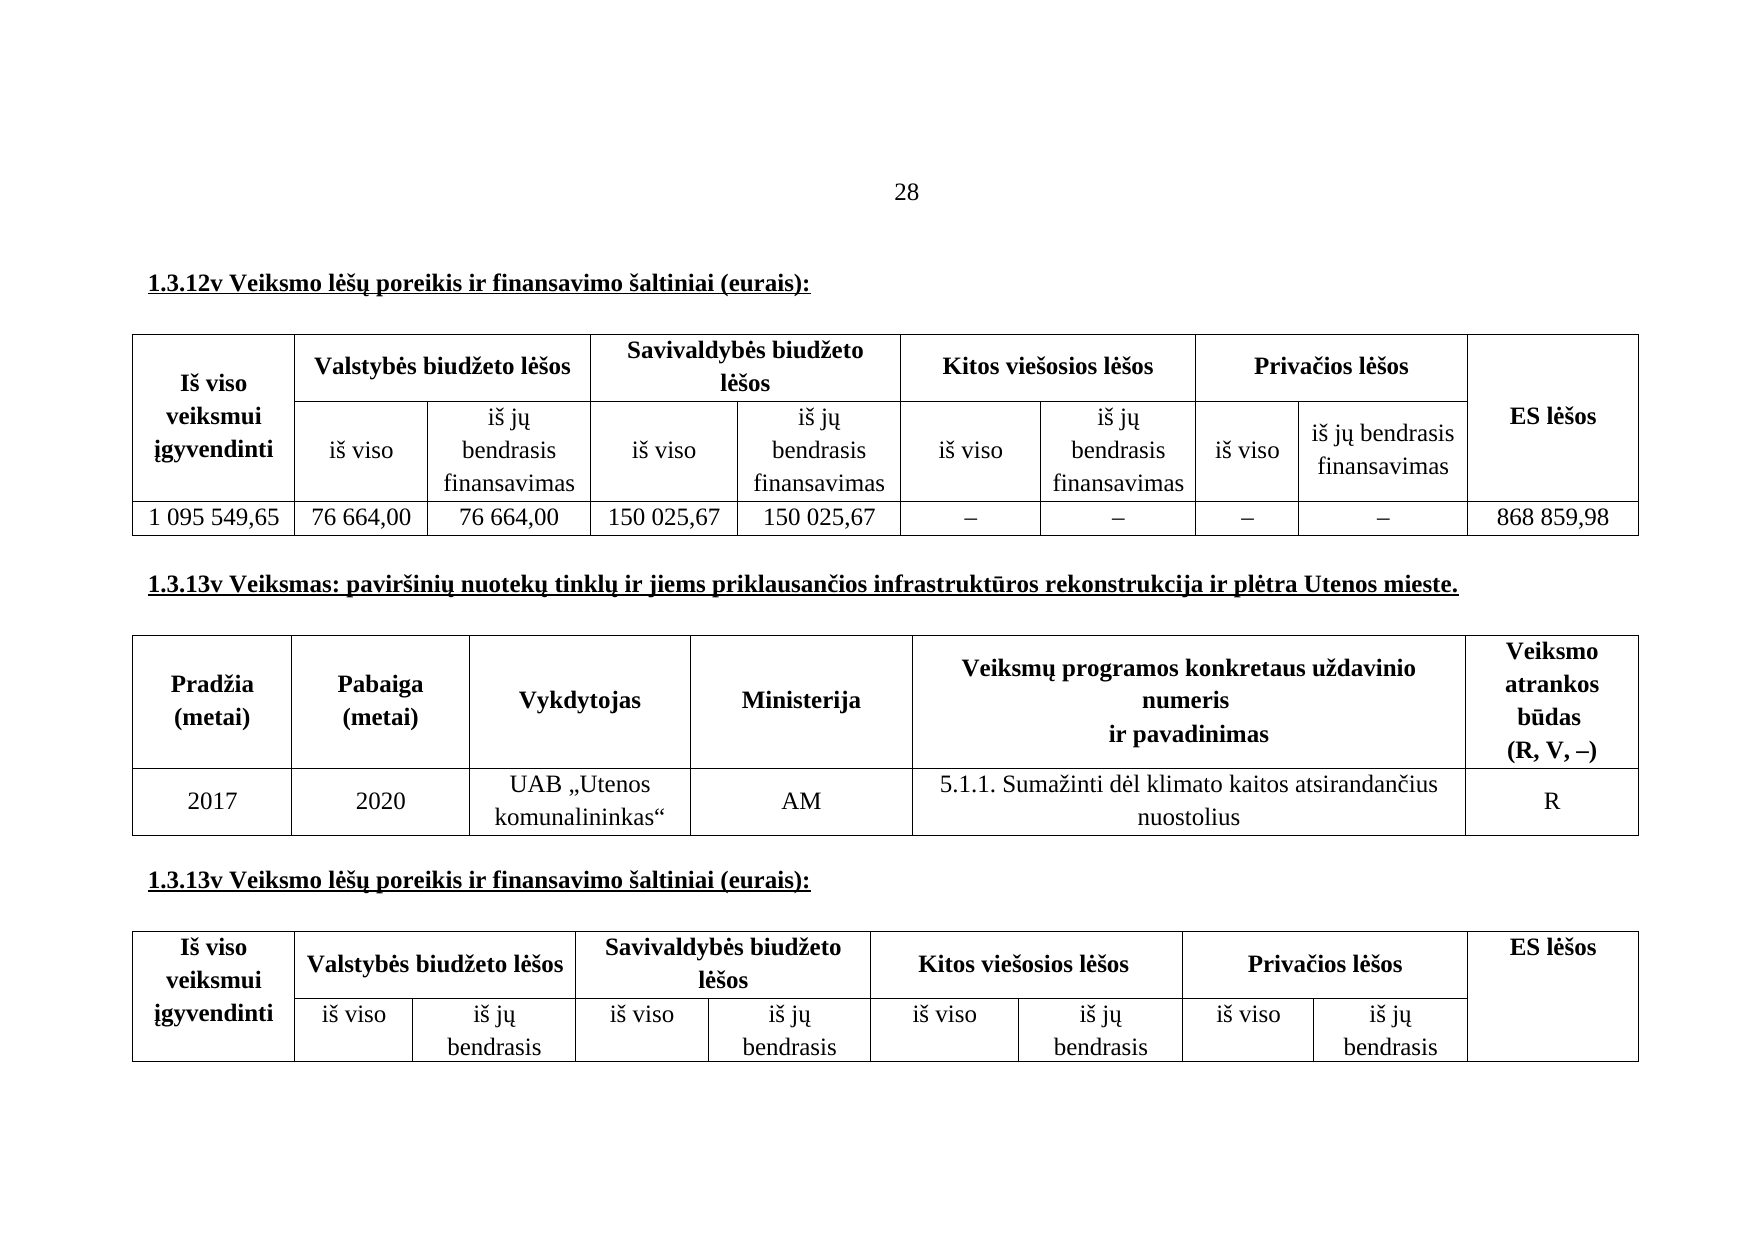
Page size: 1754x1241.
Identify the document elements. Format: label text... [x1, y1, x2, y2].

table_cell iš viso [1183, 999, 1313, 1061]
table_cell iš jų bendrasis [709, 999, 870, 1061]
table_header Pabaiga (metai) [292, 636, 469, 768]
table_header Veiksmų programos konkretaus uždavinio numeris ir pavadinimas [913, 636, 1465, 768]
table_header Iš viso veiksmui įgyvendinti [133, 932, 294, 1061]
table_cell – [1299, 502, 1467, 535]
table_cell 2017 [133, 769, 291, 835]
table_cell iš jų bendrasis finansavimas [428, 402, 590, 501]
text 1.3.12v Veiksmo lėšų poreikis ir finansavimo šaltiniai (eurais): [118, 268, 1695, 296]
table_cell iš jų bendrasis [1019, 999, 1182, 1061]
table_cell iš jų bendrasis finansavimas [738, 402, 900, 501]
table_cell iš jų bendrasis finansavimas [1299, 402, 1467, 501]
table_cell iš viso [1196, 402, 1298, 501]
table_header Valstybės biudžeto lėšos [295, 932, 575, 998]
table_cell iš jų bendrasis finansavimas [1041, 402, 1195, 501]
table_cell iš viso [295, 999, 412, 1061]
table_header Savivaldybės biudžeto lėšos [591, 335, 900, 401]
table_header Savivaldybės biudžeto lėšos [576, 932, 870, 998]
table_header Vykdytojas [470, 636, 690, 768]
table_cell – [1041, 502, 1195, 535]
table_cell 868 859,98 [1468, 502, 1638, 535]
table_cell 2020 [292, 769, 469, 835]
table_cell UAB „Utenos komunalininkas“ [470, 769, 690, 835]
table_cell iš viso [591, 402, 737, 501]
table_cell R [1466, 769, 1638, 835]
table_cell 76 664,00 [295, 502, 427, 535]
table_cell 5.1.1. Sumažinti dėl klimato kaitos atsirandančius nuostolius [913, 769, 1465, 835]
table_header ES lėšos [1468, 932, 1638, 1061]
table_cell – [901, 502, 1040, 535]
text 1.3.13v Veiksmas: paviršinių nuotekų tinklų ir jiems priklausančios infrastruktūros rekonstrukcija ir plėtra Utenos mieste. [118, 569, 1695, 598]
table_cell 76 664,00 [428, 502, 590, 535]
table_cell iš jų bendrasis [413, 999, 575, 1061]
table_header Veiksmo atrankos būdas (R, V, –) [1466, 636, 1638, 768]
table_header Privačios lėšos [1183, 932, 1467, 998]
table_header Iš viso veiksmui įgyvendinti [133, 335, 294, 501]
table_header ES lėšos [1468, 335, 1638, 501]
table_header Pradžia (metai) [133, 636, 291, 768]
table_cell iš viso [295, 402, 427, 501]
text 1.3.13v Veiksmo lėšų poreikis ir finansavimo šaltiniai (eurais): [118, 865, 1695, 894]
table_cell 1 095 549,65 [133, 502, 294, 535]
table_cell – [1196, 502, 1298, 535]
table_cell iš viso [901, 402, 1040, 501]
table_cell 150 025,67 [738, 502, 900, 535]
table_header Kitos viešosios lėšos [901, 335, 1195, 401]
table_header Privačios lėšos [1196, 335, 1467, 401]
table_cell iš viso [871, 999, 1018, 1061]
table_cell 150 025,67 [591, 502, 737, 535]
table_cell AM [691, 769, 912, 835]
table_header Kitos viešosios lėšos [871, 932, 1182, 998]
table_cell iš viso [576, 999, 708, 1061]
table_header Ministerija [691, 636, 912, 768]
table_header Valstybės biudžeto lėšos [295, 335, 590, 401]
table_cell iš jų bendrasis [1314, 999, 1467, 1061]
